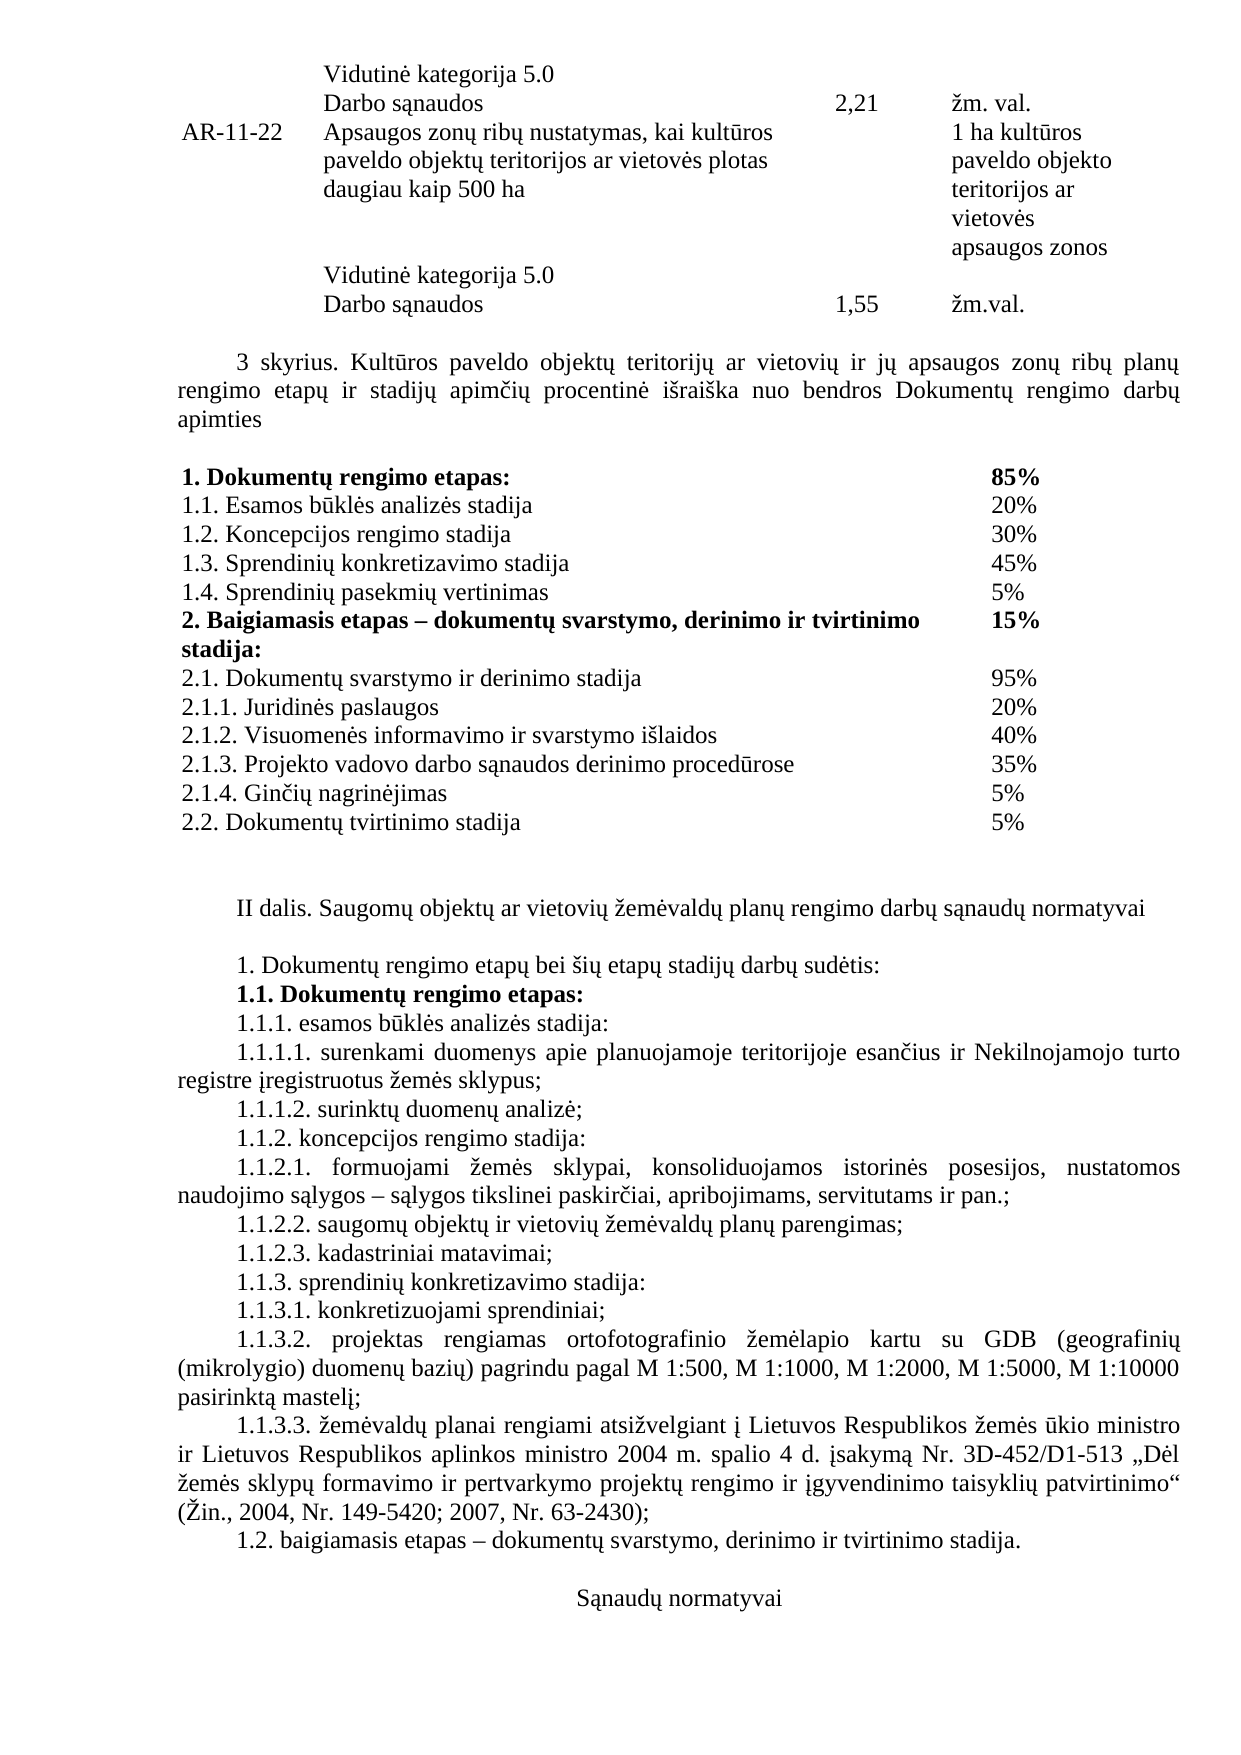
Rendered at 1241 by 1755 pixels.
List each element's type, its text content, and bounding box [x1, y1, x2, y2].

text 1.1.2.3. kadastriniai matavimai; [177, 1238, 1181, 1267]
text 1.1.3. sprendinių konkretizavimo stadija: [177, 1267, 1181, 1295]
text 1.1.1.1. surenkami duomenys apie planuojamoje teritorijoje esančius ir Nekilnojamojo turto registre įregistruotus žemės sklypus; [177, 1037, 1181, 1094]
text 1.1. Dokumentų rengimo etapas: [177, 979, 1181, 1008]
text 1.1.2.2. saugomų objektų ir vietovių žemėvaldų planų parengimas; [177, 1209, 1181, 1238]
text 1.1.2.1. formuojami žemės sklypai, konsoliduojamos istorinės posesijos, nustatomos naudojimo sąlygos – sąlygos tikslinei paskirčiai, apribojimams, servitutams ir pan.; [177, 1152, 1181, 1209]
text 1.1.1.2. surinktų duomenų analizė; [177, 1094, 1181, 1123]
text 1.1.2. koncepcijos rengimo stadija: [177, 1123, 1181, 1152]
text 1.1.1. esamos būklės analizės stadija: [177, 1008, 1181, 1037]
text 1.1.3.2. projektas rengiamas ortofotografinio žemėlapio kartu su GDB (geografinių (mikrolygio) duomenų bazių) pagrindu pagal M 1:500, M 1:1000, M 1:2000, M 1:5000, M 1:10000 pasirinktą mastelį; [177, 1324, 1181, 1410]
text 1.1.3.3. žemėvaldų planai rengiami atsižvelgiant į Lietuvos Respublikos žemės ūkio ministro ir Lietuvos Respublikos aplinkos ministro 2004 m. spalio 4 d. įsakymą Nr. 3D-452/D1-513 „Dėl žemės sklypų formavimo ir pertvarkymo projektų rengimo ir įgyvendinimo taisyklių patvirtinimo“ (Žin., 2004, Nr. 149-5420; 2007, Nr. 63-2430); [177, 1410, 1181, 1525]
text 3 skyrius. Kultūros paveldo objektų teritorijų ar vietovių ir jų apsaugos zonų ribų planų rengimo etapų ir stadijų apimčių procentinė išraiška nuo bendros Dokumentų rengimo darbų apimties [177, 347, 1181, 433]
text 1. Dokumentų rengimo etapų bei šių etapų stadijų darbų sudėtis: [177, 950, 1181, 979]
text 1.1.3.1. konkretizuojami sprendiniai; [177, 1295, 1181, 1324]
text II dalis. Saugomų objektų ar vietovių žemėvaldų planų rengimo darbų sąnaudų normatyvai [177, 893, 1181, 922]
text 1.2. baigiamasis etapas – dokumentų svarstymo, derinimo ir tvirtinimo stadija. [177, 1525, 1181, 1554]
text Sąnaudų normatyvai [177, 1583, 1181, 1612]
